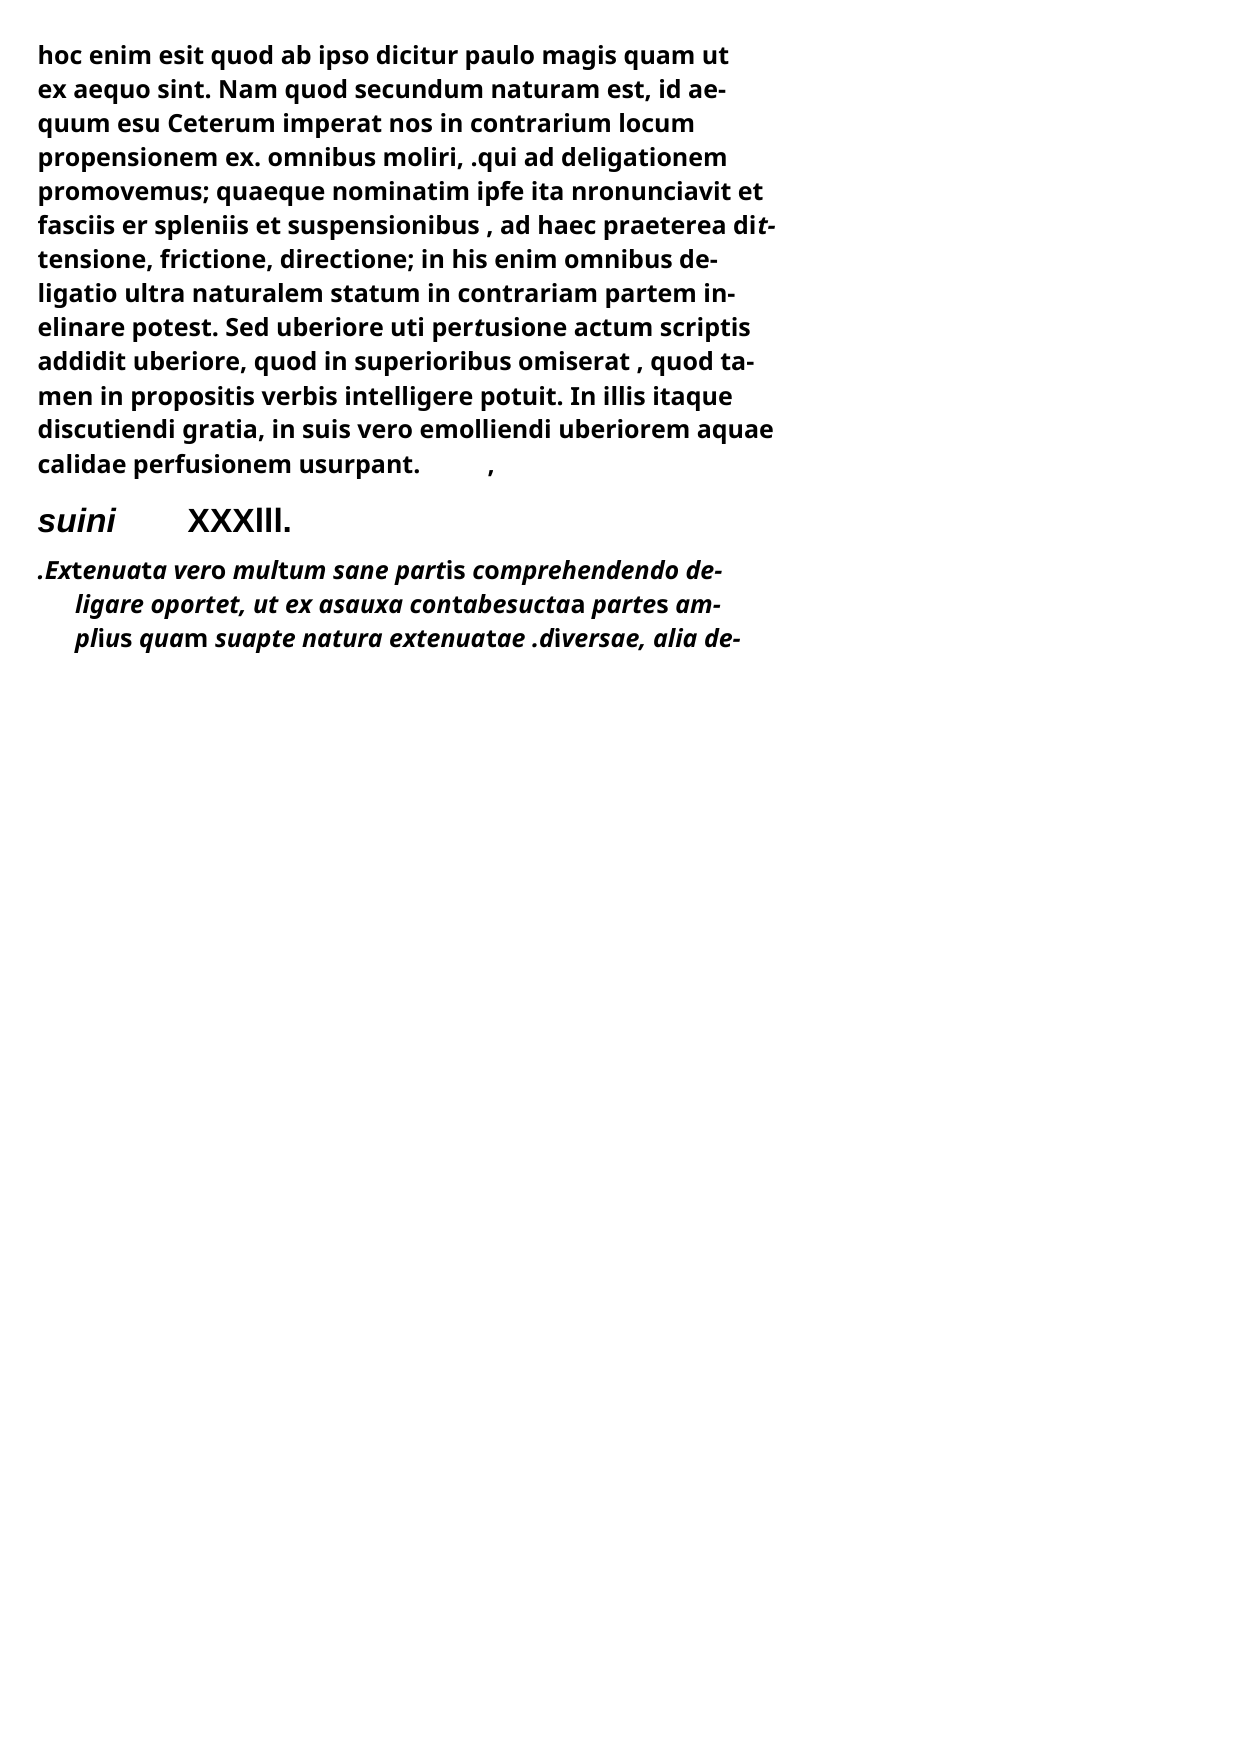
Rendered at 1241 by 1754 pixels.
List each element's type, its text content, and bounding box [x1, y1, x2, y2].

text hoc enim esit quod ab ipso dicitur paulo magis quam ut ex aequo sint. Nam quod secundum naturam est, id ae- quum esu Ceterum imperat nos in contrarium locum propensionem ex. omnibus moliri, .qui ad deligationem promovemus; quaeque nominatim ipfe ita nronunciavit et fasciis er spleniis et suspensionibus , ad haec praeterea dit- tensione, frictione, directione; in his enim omnibus de- ligatio ultra naturalem statum in contrariam partem in- elinare potest. Sed uberiore uti pertusione actum scriptis addidit uberiore, quod in superioribus omiserat , quod ta- men in propositis verbis intelligere potuit. In illis itaque discutiendi gratia, in suis vero emolliendi uberiorem aquae calidae perfusionem usurpant. , [37, 37, 1203, 480]
subtitle suini XXXlll. [37, 501, 1203, 540]
text .Extenuata vero multum sane partis comprehendendo de- ligare oportet, ut ex asauxa contabesuctaa partes am- plius quam suapte natura extenuatae .diversae, alia de- [37, 552, 1203, 654]
